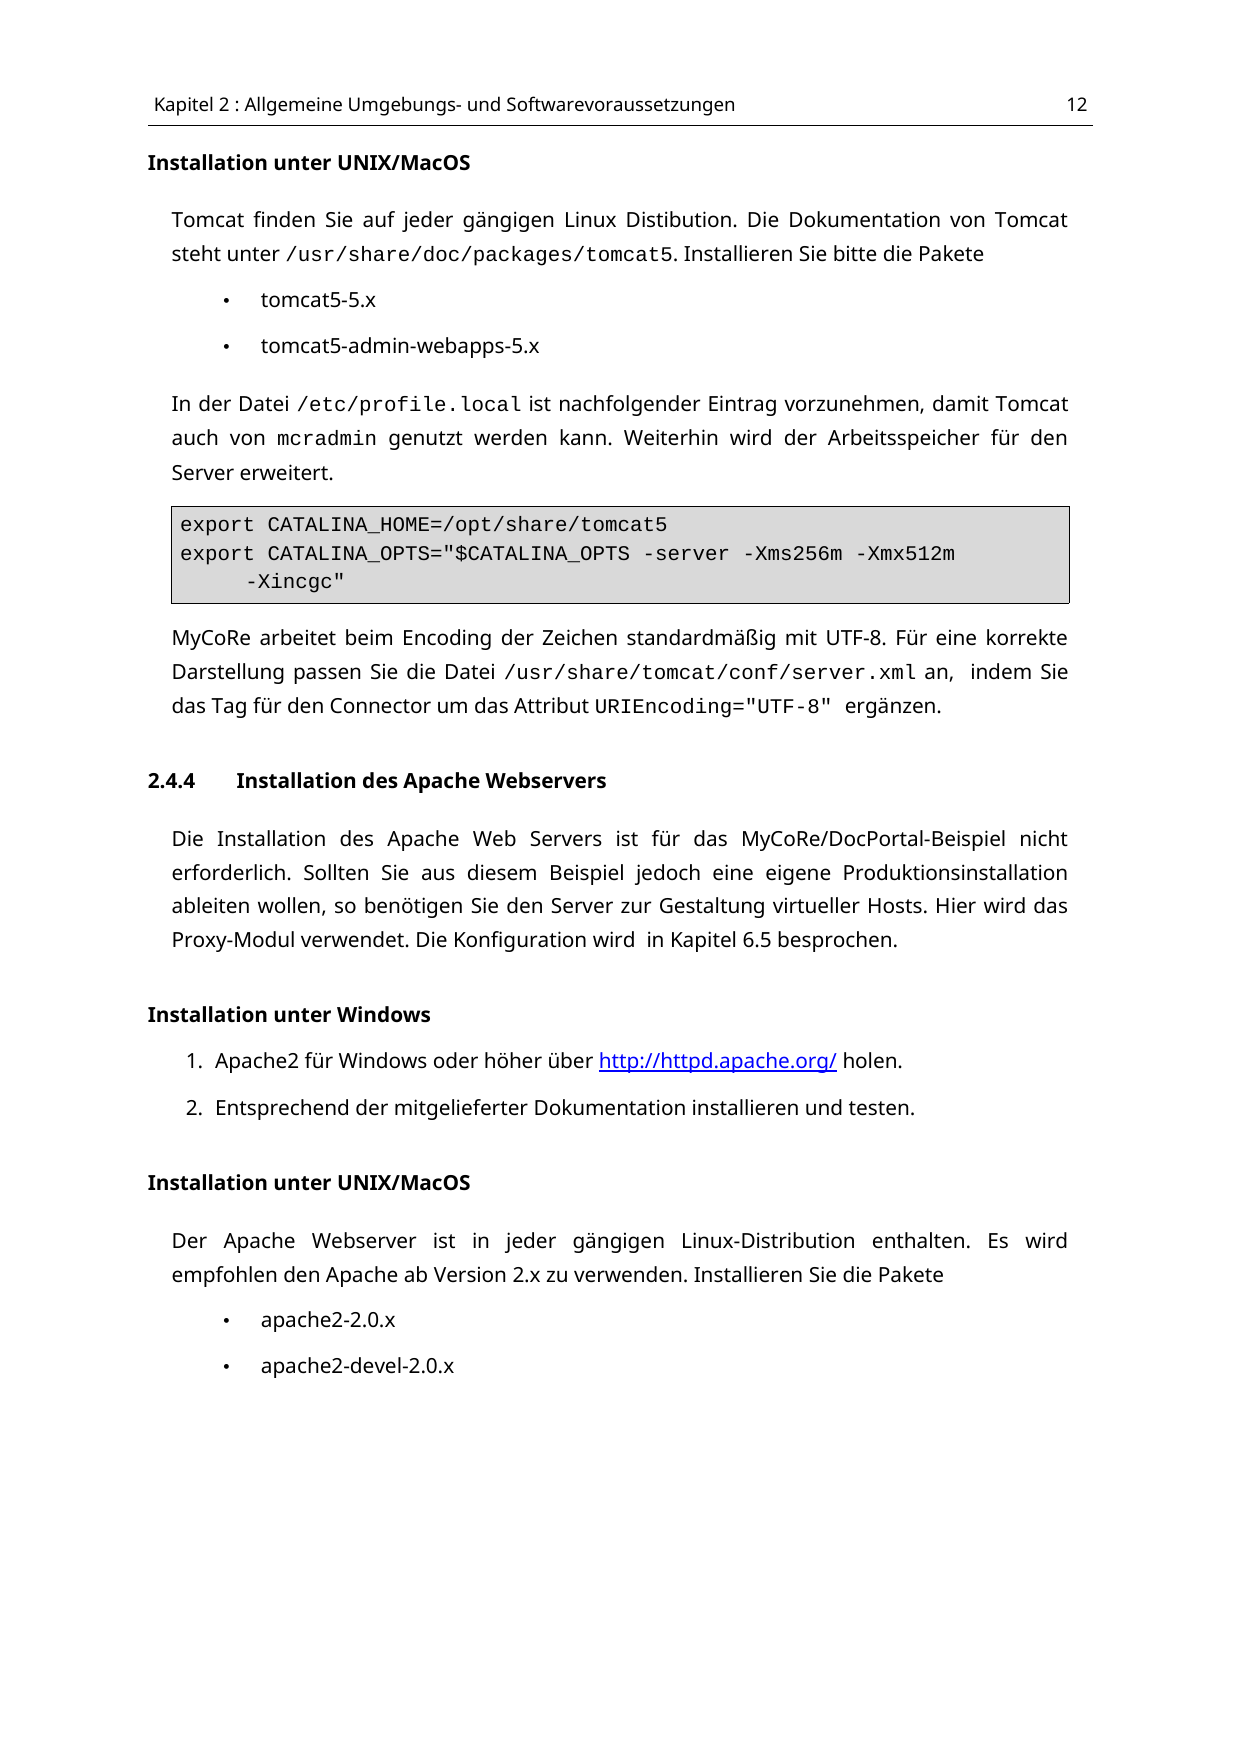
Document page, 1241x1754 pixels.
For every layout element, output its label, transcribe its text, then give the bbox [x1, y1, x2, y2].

text Tomcat finden Sie auf jeder gängigen Linux Distibution. Die Dokumentation von Tomcat steht unter /usr/share/doc/packages/tomcat5. Installieren Sie bitte die Pakete [171, 205, 1069, 267]
list Apache2 für Windows oder höher über http://httpd.apache.org/ holen. [148, 1046, 1069, 1074]
list apache2-devel-2.0.x [185, 1352, 1069, 1380]
text MyCoRe arbeitet beim Encoding der Zeichen standardmäßig mit UTF-8. Für eine korrekte Darstellung passen Sie die Datei /usr/share/tomcat/conf/server.xml an, indem Sie das Tag für den Connector um das Attribut URIEncoding="UTF-8" ergänzen. [171, 623, 1069, 720]
list tomcat5-5.x [185, 285, 1069, 313]
text Der Apache Webserver ist in jeder gängigen Linux-Distribution enthalten. Es wird empfohlen den Apache ab Version 2.x zu verwenden. Installieren Sie die Pakete [171, 1226, 1069, 1288]
subtitle Installation unter UNIX/MacOS [148, 1168, 1092, 1197]
subtitle Installation unter UNIX/MacOS [148, 148, 1092, 176]
text In der Datei /etc/profile.local ist nachfolgender Eintrag vorzunehmen, damit Tomcat auch von mcradmin genutzt werden kann. Weiterhin wird der Arbeitsspeicher für den Server erweitert. [171, 389, 1069, 486]
text export CATALINA_HOME=/opt/share/tomcat5 export CATALINA_OPTS="$CATALINA_OPTS -server -Xms256m -Xmx512m -Xincgc" [172, 507, 1069, 603]
list Entsprechend der mitgelieferter Dokumentation installieren und testen. [148, 1093, 1069, 1121]
text Die Installation des Apache Web Servers ist für das MyCoRe/DocPortal-Beispiel nicht erforderlich. Sollten Sie aus diesem Beispiel jedoch eine eigene Produktionsinstallation ableiten wollen, so benötigen Sie den Server zur Gestaltung virtueller Hosts. Hier wird das Proxy-Modul verwendet. Die Konfiguration wird in Kapitel 6.5 besprochen. [171, 824, 1069, 954]
list tomcat5-admin-webapps-5.x [185, 331, 1069, 359]
subtitle Installation unter Windows [148, 1001, 1092, 1029]
list apache2-2.0.x [185, 1305, 1069, 1333]
subtitle Installation des Apache Webservers [148, 767, 1092, 795]
